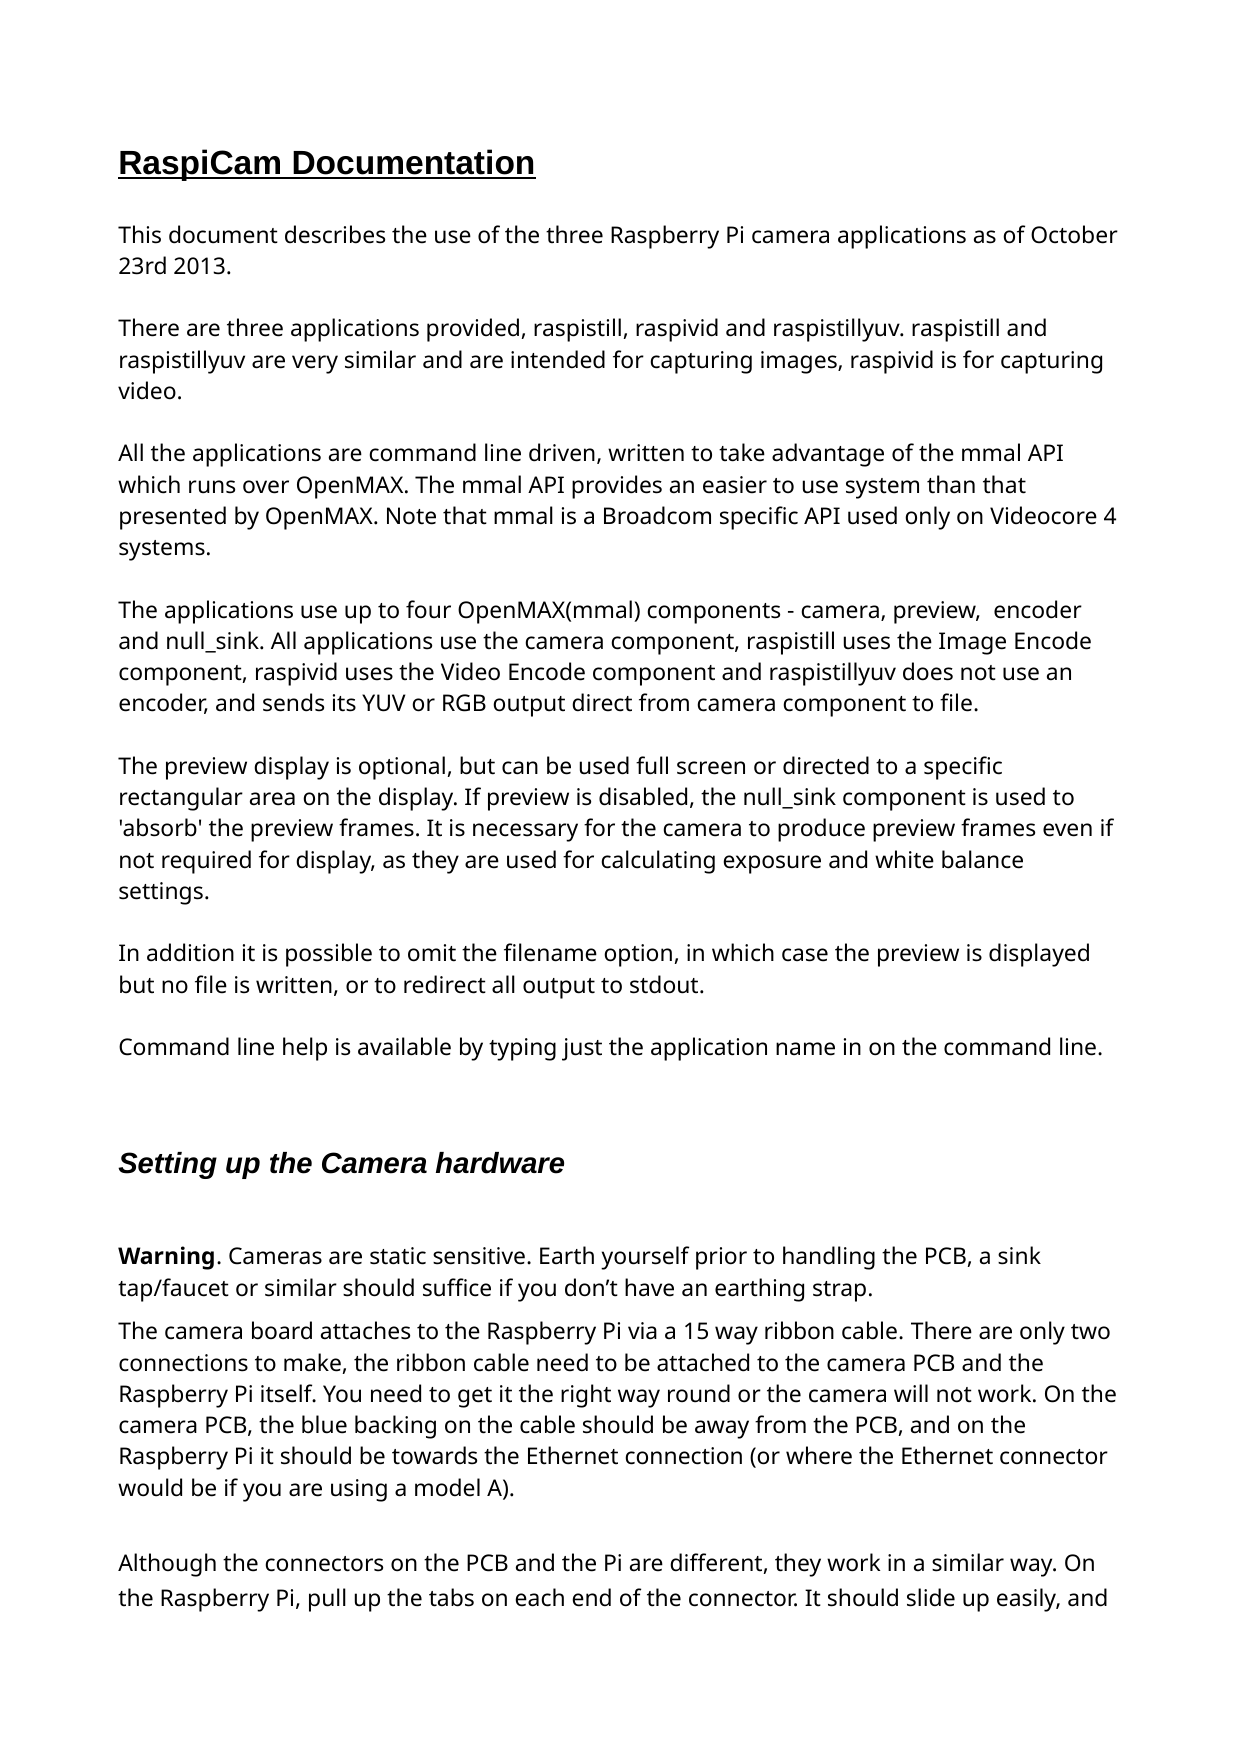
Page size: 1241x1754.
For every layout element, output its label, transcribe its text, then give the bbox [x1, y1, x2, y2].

text This document describes the use of the three Raspberry Pi camera applications as of October 23rd 2013. [118, 218, 1122, 281]
text The preview display is optional, but can be used full screen or directed to a specific rectangular area on the display. If preview is disabled, the null_sink component is used to 'absorb' the preview frames. It is necessary for the camera to produce preview frames even if not required for display, as they are used for calculating exposure and white balance settings. [118, 750, 1122, 906]
subtitle Setting up the Camera hardware [118, 1146, 1122, 1179]
subtitle RaspiCam Documentation [118, 143, 1122, 182]
text Although the connectors on the PCB and the Pi are different, they work in a similar way. On the Raspberry Pi, pull up the tabs on each end of the connector. It should slide up easily, and [118, 1546, 1122, 1613]
text The applications use up to four OpenMAX(mmal) components - camera, preview, encoder and null_sink. All applications use the camera component, raspistill uses the Image Encode component, raspivid uses the Video Encode component and raspistillyuv does not use an encoder, and sends its YUV or RGB output direct from camera component to file. [118, 593, 1122, 718]
text Warning. Cameras are static sensitive. Earth yourself prior to handling the PCB, a sink tap/faucet or similar should suffice if you don’t have an earthing strap. [118, 1240, 1122, 1303]
text There are three applications provided, raspistill, raspivid and raspistillyuv. raspistill and raspistillyuv are very similar and are intended for capturing images, raspivid is for capturing video. [118, 312, 1122, 406]
text All the applications are command line driven, written to take advantage of the mmal API which runs over OpenMAX. The mmal API provides an easier to use system than that presented by OpenMAX. Note that mmal is a Broadcom specific API used only on Videocore 4 systems. [118, 437, 1122, 562]
text In addition it is possible to omit the filename option, in which case the preview is displayed but no file is written, or to redirect all output to stdout. [118, 937, 1122, 1000]
text The camera board attaches to the Raspberry Pi via a 15 way ribbon cable. There are only two connections to make, the ribbon cable need to be attached to the camera PCB and the Raspberry Pi itself. You need to get it the right way round or the camera will not work. On the camera PCB, the blue backing on the cable should be away from the PCB, and on the Raspberry Pi it should be towards the Ethernet connection (or where the Ethernet connector would be if you are using a model A). [118, 1315, 1122, 1503]
text Command line help is available by typing just the application name in on the command line. [118, 1031, 1122, 1062]
